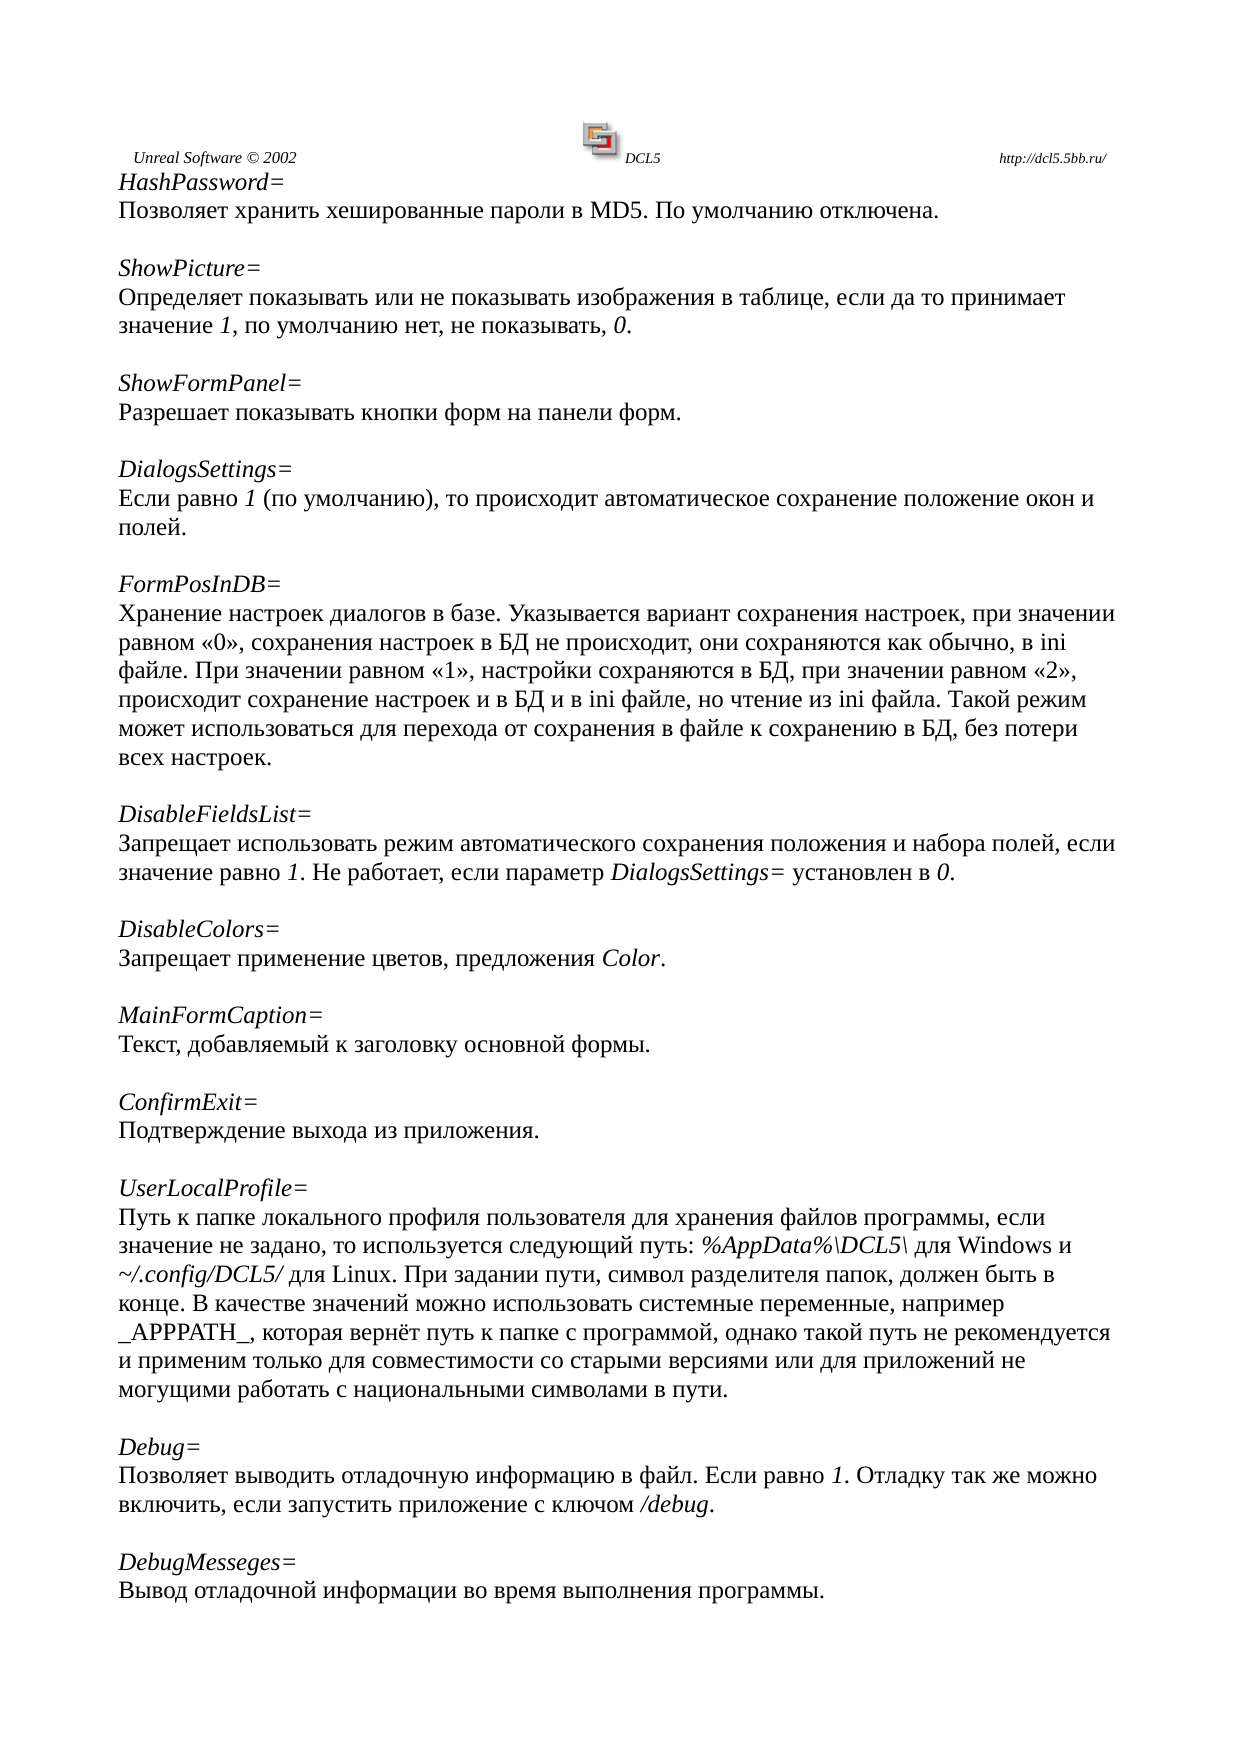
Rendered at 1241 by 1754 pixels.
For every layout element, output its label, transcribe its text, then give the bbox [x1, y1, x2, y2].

text MainFormCaption= [118, 1000, 1122, 1029]
text FormPosInDB= [118, 569, 1122, 598]
text Текст, добавляемый к заголовку основной формы. [118, 1029, 1122, 1058]
text ShowFormPanel= [118, 368, 1122, 397]
text Разрешает показывать кнопки форм на панели форм. [118, 397, 1122, 425]
text ShowPicture= [118, 253, 1122, 282]
text Позволяет хранить хешированные пароли в MD5. По умолчанию отключена. [118, 195, 1122, 224]
text DisableFieldsList= [118, 799, 1122, 828]
text Запрещает применение цветов, предложения Color. [118, 943, 1122, 972]
text ConfirmExit= [118, 1087, 1122, 1115]
text Определяет показывать или не показывать изображения в таблице, если да то принимает значение 1, по умолчанию нет, не показывать, 0. [118, 282, 1122, 339]
text Хранение настроек диалогов в базе. Указывается вариант сохранения настроек, при значении равном «0», сохранения настроек в БД не происходит, они сохраняются как обычно, в ini файле. При значении равном «1», настройки сохраняются в БД, при значении равном «2», происходит сохранение настроек и в БД и в ini файле, но чтение из ini файла. Такой режим может использоваться для перехода от сохранения в файле к сохранению в БД, без потери всех настроек. [118, 598, 1122, 770]
text Если равно 1 (по умолчанию), то происходит автоматическое сохранение положение окон и полей. [118, 483, 1122, 540]
text UserLocalProfile= [118, 1173, 1122, 1202]
text Вывод отладочной информации во время выполнения программы. [118, 1575, 1122, 1604]
text Debug= [118, 1432, 1122, 1460]
text DisableColors= [118, 914, 1122, 943]
text Позволяет выводить отладочную информацию в файл. Если равно 1. Отладку так же можно включить, если запустить приложение с ключом /debug. [118, 1460, 1122, 1518]
text DialogsSettings= [118, 454, 1122, 483]
text DebugMesseges= [118, 1547, 1122, 1575]
text HashPassword= [118, 167, 1122, 195]
picture [579, 118, 625, 164]
text Путь к папке локального профиля пользователя для хранения файлов программы, если значение не задано, то используется следующий путь: %AppData%\DCL5\ для Windows и ~/.config/DCL5/ для Linux. При задании пути, символ разделителя папок, должен быть в конце. В качестве значений можно использовать системные переменные, например _APPPATH_, которая вернёт путь к папке с программой, однако такой путь не рекомендуется и применим только для совместимости со старыми версиями или для приложений не могущими работать с национальными символами в пути. [118, 1202, 1122, 1403]
text Подтверждение выхода из приложения. [118, 1115, 1122, 1144]
text Запрещает использовать режим автоматического сохранения положения и набора полей, если значение равно 1. Не работает, если параметр DialogsSettings= установлен в 0. [118, 828, 1122, 885]
